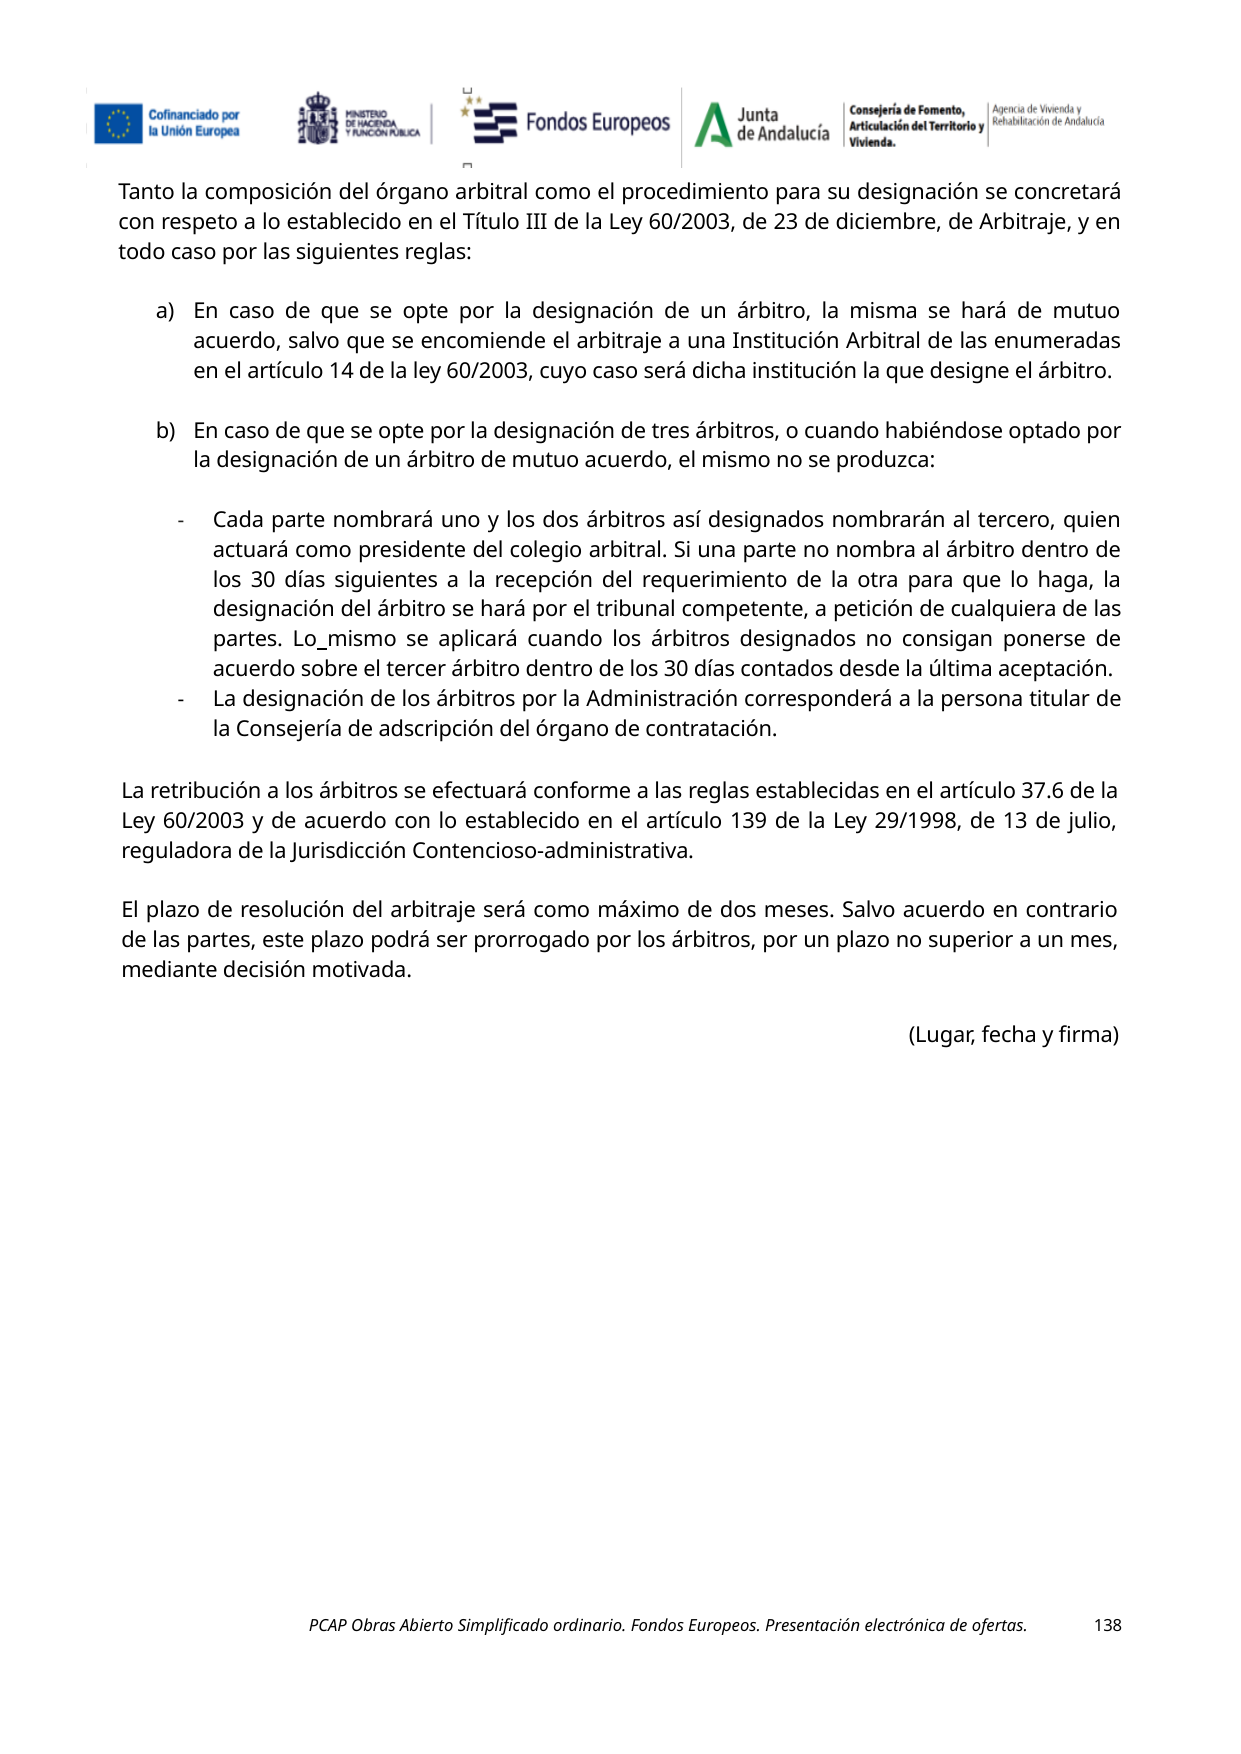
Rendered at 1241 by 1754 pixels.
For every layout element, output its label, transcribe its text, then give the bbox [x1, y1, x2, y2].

list En caso de que se opte por la designación de tres árbitros, o cuando habiéndose optado por la designación de un árbitro de mutuo acuerdo, el mismo no se produzca: [156, 415, 1122, 474]
text Tanto la composición del órgano arbitral como el procedimiento para su designación se concretará con respeto a lo establecido en el Título III de la Ley 60/2003, de 23 de diciembre, de Arbitraje, y en todo caso por las siguientes reglas: [118, 176, 1122, 266]
text El plazo de resolución del arbitraje será como máximo de dos meses. Salvo acuerdo en contrario de las partes, este plazo podrá ser prorrogado por los árbitros, por un plazo no superior a un mes, mediante decisión motivada. [118, 894, 1122, 987]
list Cada parte nombrará uno y los dos árbitros así designados nombrarán al tercero, quien actuará como presidente del colegio arbitral. Si una parte no nombra al árbitro dentro de los 30 días siguientes a la recepción del requerimiento de la otra para que lo haga, la designación del árbitro se hará por el tribunal competente, a petición de cualquiera de las partes. Lo mismo se aplicará cuando los árbitros designados no consigan ponerse de acuerdo sobre el tercer árbitro dentro de los 30 días contados desde la última aceptación. [177, 504, 1122, 683]
list La designación de los árbitros por la Administración corresponderá a la persona titular de la Consejería de adscripción del órgano de contratación. [177, 683, 1122, 742]
text La retribución a los árbitros se efectuará conforme a las reglas establecidas en el artículo 37.6 de la Ley 60/2003 y de acuerdo con lo establecido en el artículo 139 de la Ley 29/1998, de 13 de julio, reguladora de la Jurisdicción Contencioso-administrativa. [118, 772, 1122, 864]
text (Lugar, fecha y firma) [118, 1019, 1122, 1049]
list En caso de que se opte por la designación de un árbitro, la misma se hará de mutuo acuerdo, salvo que se encomiende el arbitraje a una Institución Arbitral de las enumeradas en el artículo 14 de la ley 60/2003, cuyo caso será dicha institución la que designe el árbitro. [156, 296, 1122, 385]
picture [86, 84, 1118, 168]
